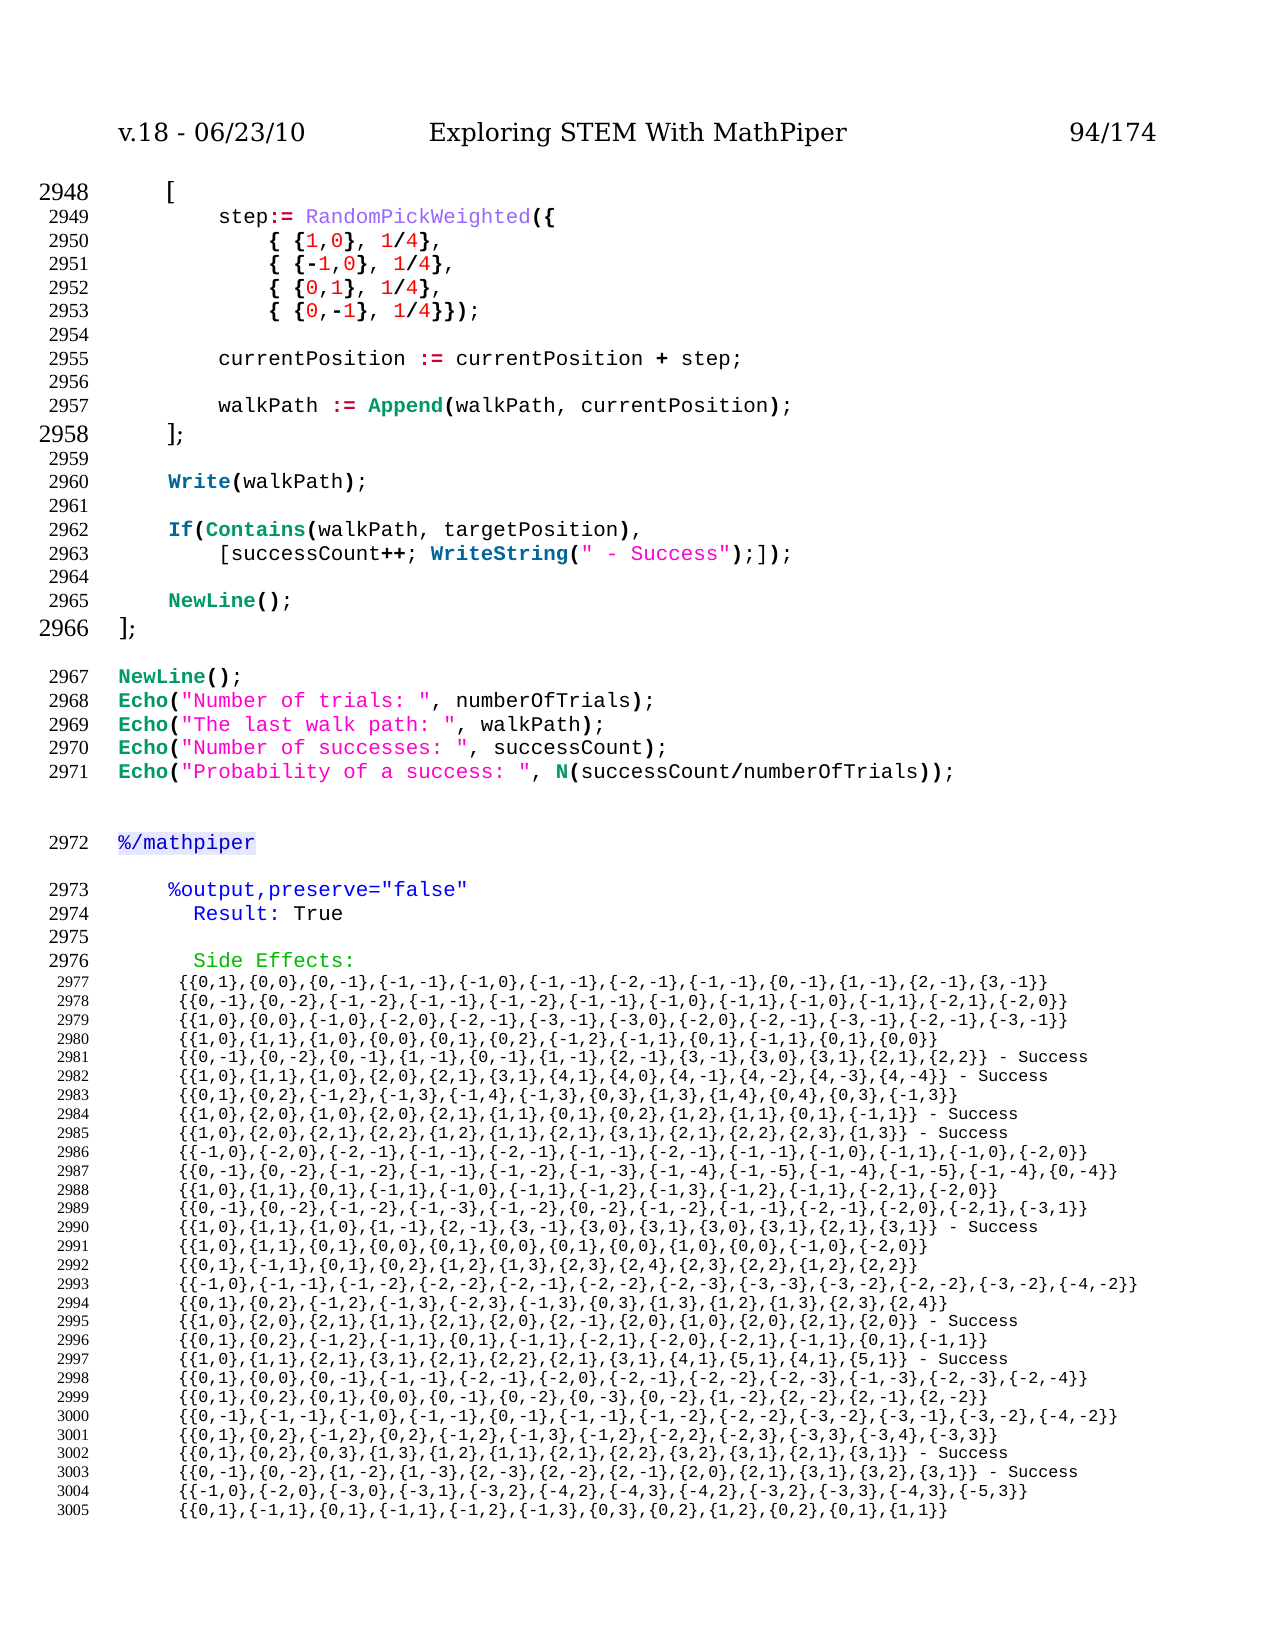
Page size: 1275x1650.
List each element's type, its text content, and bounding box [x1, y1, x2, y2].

text {{1,0},{2,0},{2,1},{2,2},{1,2},{1,1},{2,1},{3,1},{2,1},{2,2},{2,3},{1,3}} - Success [118, 1124, 1157, 1143]
text Result: True [118, 903, 1157, 926]
text {{0,1},{0,2},{-1,2},{0,2},{-1,2},{-1,3},{-1,2},{-2,2},{-2,3},{-3,3},{-3,4},{-3,3}} [118, 1426, 1157, 1445]
text { {0,1}, 1/4}, [118, 277, 1157, 301]
text {{-1,0},{-2,0},{-2,-1},{-1,-1},{-2,-1},{-1,-1},{-2,-1},{-1,-1},{-1,0},{-1,1},{-1,0},{-2,0}} [118, 1143, 1157, 1162]
text If(Contains(walkPath, targetPosition), [118, 519, 1157, 542]
text Echo("Number of successes: ", successCount); [118, 737, 1157, 761]
text {{-1,0},{-1,-1},{-1,-2},{-2,-2},{-2,-1},{-2,-2},{-2,-3},{-3,-3},{-3,-2},{-2,-2},{-3,-2},{-4,-2}} [118, 1275, 1157, 1294]
text { {0,-1}, 1/4}}); [118, 301, 1157, 324]
text {{1,0},{2,0},{1,0},{2,0},{2,1},{1,1},{0,1},{0,2},{1,2},{1,1},{0,1},{-1,1}} - Success [118, 1106, 1157, 1124]
text {{0,-1},{0,-2},{-1,-2},{-1,-1},{-1,-2},{-1,-1},{-1,0},{-1,1},{-1,0},{-1,1},{-2,1},{-2,0}} [118, 992, 1157, 1011]
text Echo("Probability of a success: ", N(successCount/numberOfTrials)); [118, 761, 1157, 784]
text Side Effects: [118, 950, 1157, 974]
text {{-1,0},{-2,0},{-3,0},{-3,1},{-3,2},{-4,2},{-4,3},{-4,2},{-3,2},{-3,3},{-4,3},{-5,3}} [118, 1483, 1157, 1502]
text {{0,-1},{0,-2},{-1,-2},{-1,-3},{-1,-2},{0,-2},{-1,-2},{-1,-1},{-2,-1},{-2,0},{-2,1},{-3,1}} [118, 1200, 1157, 1219]
text {{0,1},{0,2},{-1,2},{-1,1},{0,1},{-1,1},{-2,1},{-2,0},{-2,1},{-1,1},{0,1},{-1,1}} [118, 1332, 1157, 1351]
text {{0,-1},{0,-2},{0,-1},{1,-1},{0,-1},{1,-1},{2,-1},{3,-1},{3,0},{3,1},{2,1},{2,2}} - Success [118, 1049, 1157, 1068]
text currentPosition := currentPosition + step; [118, 348, 1157, 371]
text Echo("Number of trials: ", numberOfTrials); [118, 690, 1157, 713]
text {{0,1},{-1,1},{0,1},{0,2},{1,2},{1,3},{2,3},{2,4},{2,3},{2,2},{1,2},{2,2}} [118, 1256, 1157, 1275]
text {{1,0},{1,1},{1,0},{2,0},{2,1},{3,1},{4,1},{4,0},{4,-1},{4,-2},{4,-3},{4,-4}} - Success [118, 1068, 1157, 1087]
text [ [118, 177, 1157, 206]
text {{1,0},{1,1},{2,1},{3,1},{2,1},{2,2},{2,1},{3,1},{4,1},{5,1},{4,1},{5,1}} - Success [118, 1351, 1157, 1369]
text {{1,0},{1,1},{1,0},{1,-1},{2,-1},{3,-1},{3,0},{3,1},{3,0},{3,1},{2,1},{3,1}} - Success [118, 1219, 1157, 1238]
text {{0,1},{0,0},{0,-1},{-1,-1},{-2,-1},{-2,0},{-2,-1},{-2,-2},{-2,-3},{-1,-3},{-2,-3},{-2,-4}} [118, 1369, 1157, 1388]
text step:= RandomPickWeighted({ [118, 206, 1157, 229]
text {{0,-1},{0,-2},{1,-2},{1,-3},{2,-3},{2,-2},{2,-1},{2,0},{2,1},{3,1},{3,2},{3,1}} - Success [118, 1464, 1157, 1483]
text {{1,0},{0,0},{-1,0},{-2,0},{-2,-1},{-3,-1},{-3,0},{-2,0},{-2,-1},{-3,-1},{-2,-1},{-3,-1}} [118, 1011, 1157, 1030]
text ]; [118, 419, 1157, 448]
text NewLine(); [118, 666, 1157, 690]
text {{0,1},{0,2},{0,1},{0,0},{0,-1},{0,-2},{0,-3},{0,-2},{1,-2},{2,-2},{2,-1},{2,-2}} [118, 1388, 1157, 1407]
text {{0,1},{0,0},{0,-1},{-1,-1},{-1,0},{-1,-1},{-2,-1},{-1,-1},{0,-1},{1,-1},{2,-1},{3,-1}} [118, 974, 1157, 992]
text {{1,0},{1,1},{0,1},{0,0},{0,1},{0,0},{0,1},{0,0},{1,0},{0,0},{-1,0},{-2,0}} [118, 1238, 1157, 1256]
text %output,preserve="false" [118, 879, 1157, 903]
text {{0,-1},{0,-2},{-1,-2},{-1,-1},{-1,-2},{-1,-3},{-1,-4},{-1,-5},{-1,-4},{-1,-5},{-1,-4},{0,-4}} [118, 1162, 1157, 1181]
text {{1,0},{1,1},{1,0},{0,0},{0,1},{0,2},{-1,2},{-1,1},{0,1},{-1,1},{0,1},{0,0}} [118, 1030, 1157, 1049]
text Echo("The last walk path: ", walkPath); [118, 713, 1157, 737]
text {{0,1},{0,2},{-1,2},{-1,3},{-1,4},{-1,3},{0,3},{1,3},{1,4},{0,4},{0,3},{-1,3}} [118, 1087, 1157, 1106]
text NewLine(); [118, 590, 1157, 613]
text {{0,1},{0,2},{-1,2},{-1,3},{-2,3},{-1,3},{0,3},{1,3},{1,2},{1,3},{2,3},{2,4}} [118, 1294, 1157, 1313]
text {{0,1},{0,2},{0,3},{1,3},{1,2},{1,1},{2,1},{2,2},{3,2},{3,1},{2,1},{3,1}} - Success [118, 1445, 1157, 1464]
text {{1,0},{1,1},{0,1},{-1,1},{-1,0},{-1,1},{-1,2},{-1,3},{-1,2},{-1,1},{-2,1},{-2,0}} [118, 1181, 1157, 1200]
text Write(walkPath); [118, 472, 1157, 495]
text { {1,0}, 1/4}, [118, 229, 1157, 253]
text ]; [118, 613, 1157, 643]
text [successCount++; WriteString(" - Success");]); [118, 542, 1157, 566]
text %/mathpiper [118, 832, 1157, 855]
text {{0,1},{-1,1},{0,1},{-1,1},{-1,2},{-1,3},{0,3},{0,2},{1,2},{0,2},{0,1},{1,1}} [118, 1502, 1157, 1520]
text {{0,-1},{-1,-1},{-1,0},{-1,-1},{0,-1},{-1,-1},{-1,-2},{-2,-2},{-3,-2},{-3,-1},{-3,-2},{-4,-2}} [118, 1407, 1157, 1426]
text {{1,0},{2,0},{2,1},{1,1},{2,1},{2,0},{2,-1},{2,0},{1,0},{2,0},{2,1},{2,0}} - Success [118, 1313, 1157, 1332]
text walkPath := Append(walkPath, currentPosition); [118, 395, 1157, 419]
text { {-1,0}, 1/4}, [118, 253, 1157, 277]
